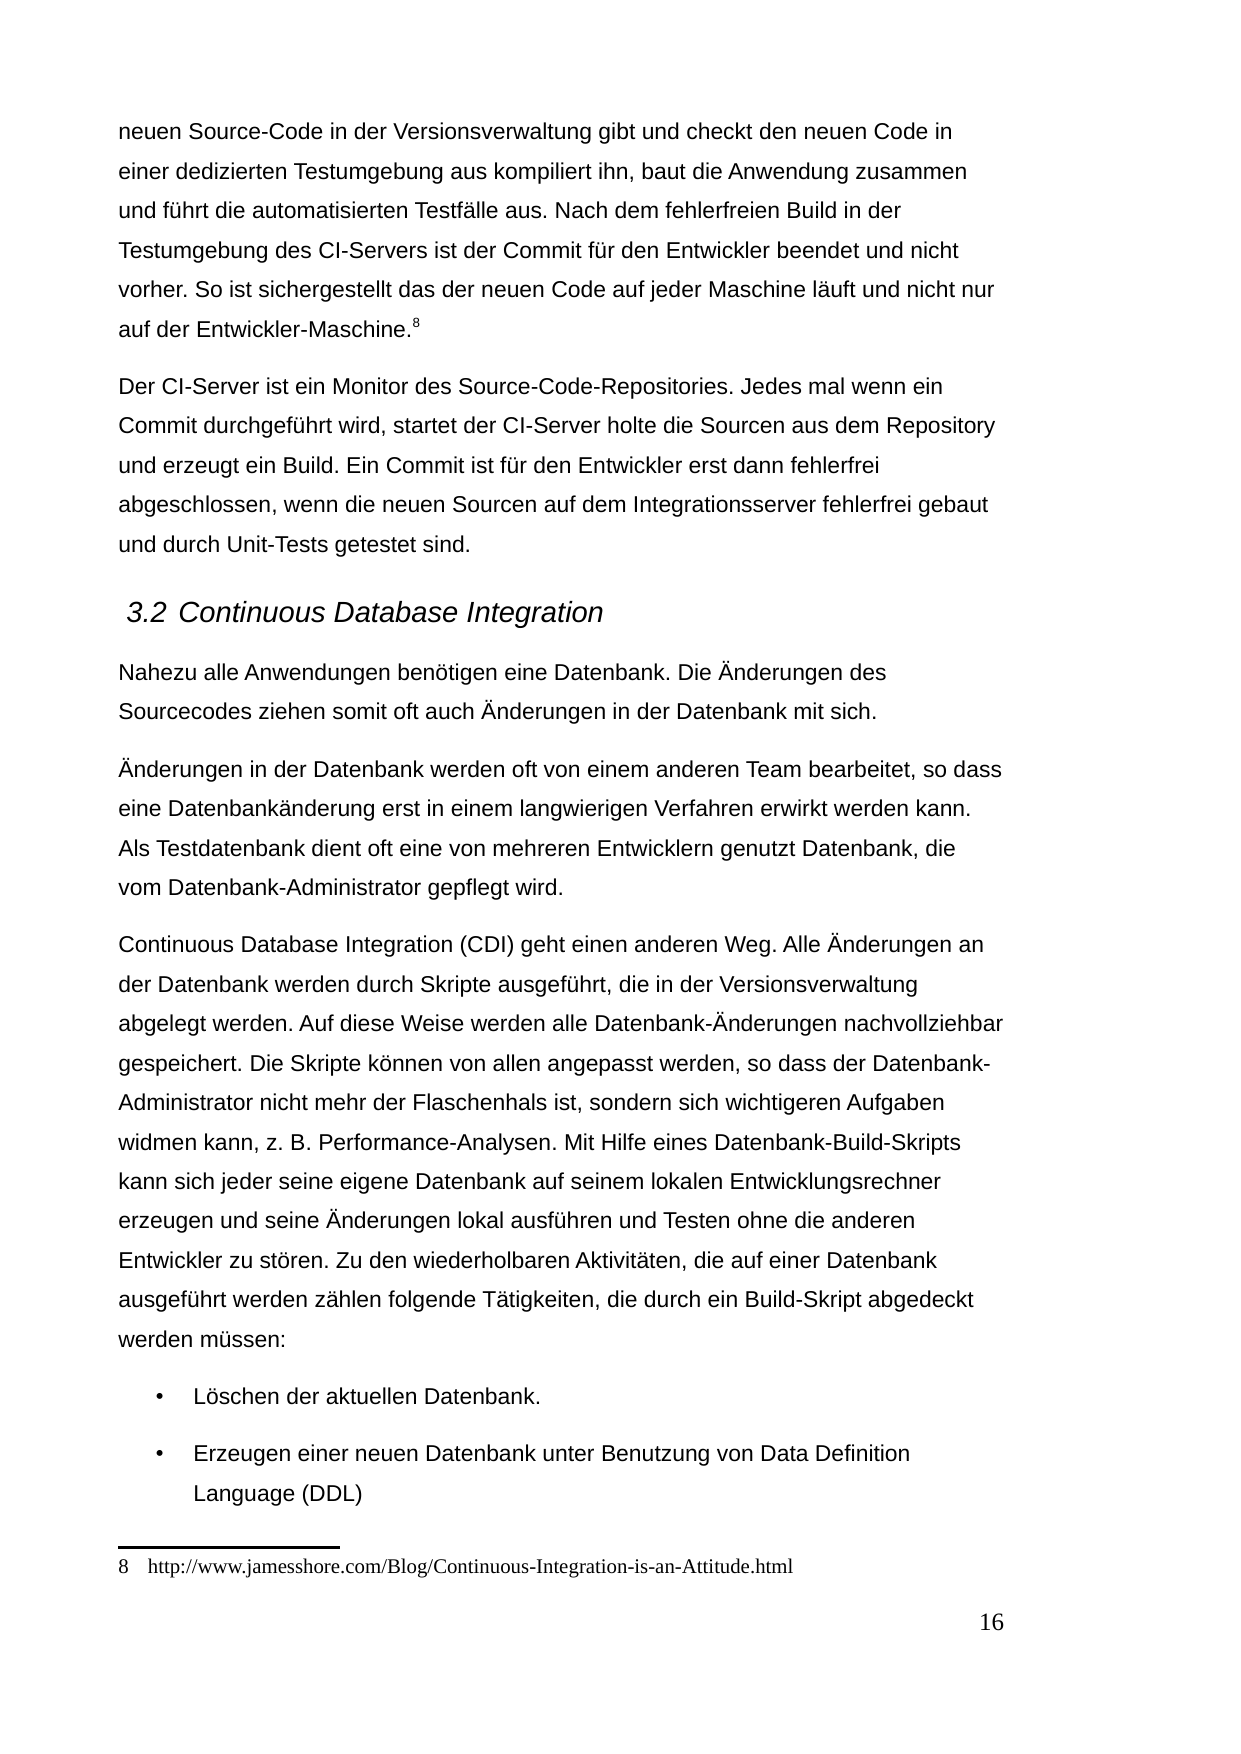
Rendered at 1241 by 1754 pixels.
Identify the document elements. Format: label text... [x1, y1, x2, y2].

list Löschen der aktuellen Datenbank. [156, 1383, 1004, 1409]
subtitle Continuous Database Integration [118, 595, 1004, 629]
text Änderungen in der Datenbank werden oft von einem anderen Team bearbeitet, so dass eine Datenbankänderung erst in einem langwierigen Verfahren erwirkt werden kann. Als Testdatenbank dient oft eine von mehreren Entwicklern genutzt Datenbank, die vom Datenbank-Administrator gepflegt wird. [118, 756, 1004, 900]
text Der CI-Server ist ein Monitor des Source-Code-Repositories. Jedes mal wenn ein Commit durchgeführt wird, startet der CI-Server holte die Sourcen aus dem Repository und erzeugt ein Build. Ein Commit ist für den Entwickler erst dann fehlerfrei abgeschlossen, wenn die neuen Sourcen auf dem Integrationsserver fehlerfrei gebaut und durch Unit-Tests getestet sind. [118, 373, 1004, 557]
text neuen Source-Code in der Versionsverwaltung gibt und checkt den neuen Code in einer dedizierten Testumgebung aus kompiliert ihn, baut die Anwendung zusammen und führt die automatisierten Testfälle aus. Nach dem fehlerfreien Build in der Testumgebung des CI-Servers ist der Commit für den Entwickler beendet und nicht vorher. So ist sichergestellt das der neuen Code auf jeder Maschine läuft und nicht nur auf der Entwickler-Maschine. [118, 118, 1004, 342]
list Erzeugen einer neuen Datenbank unter Benutzung von Data Definition Language (DDL) [156, 1440, 1004, 1506]
text Continuous Database Integration (CDI) geht einen anderen Weg. Alle Änderungen an der Datenbank werden durch Skripte ausgeführt, die in der Versionsverwaltung abgelegt werden. Auf diese Weise werden alle Datenbank-Änderungen nachvollziehbar gespeichert. Die Skripte können von allen angepasst werden, so dass der Datenbank-Administrator nicht mehr der Flaschenhals ist, sondern sich wichtigeren Aufgaben widmen kann, z. B. Performance-Analysen. Mit Hilfe eines Datenbank-Build-Skripts kann sich jeder seine eigene Datenbank auf seinem lokalen Entwicklungsrechner erzeugen und seine Änderungen lokal ausführen und Testen ohne die anderen Entwickler zu stören. Zu den wiederholbaren Aktivitäten, die auf einer Datenbank ausgeführt werden zählen folgende Tätigkeiten, die durch ein Build-Skript abgedeckt werden müssen: [118, 931, 1004, 1352]
text http://www.jamesshore.com/Blog/Continuous-Integration-is-an-Attitude.html [118, 1553, 1004, 1578]
text Nahezu alle Anwendungen benötigen eine Datenbank. Die Änderungen des Sourcecodes ziehen somit oft auch Änderungen in der Datenbank mit sich. [118, 659, 1004, 725]
